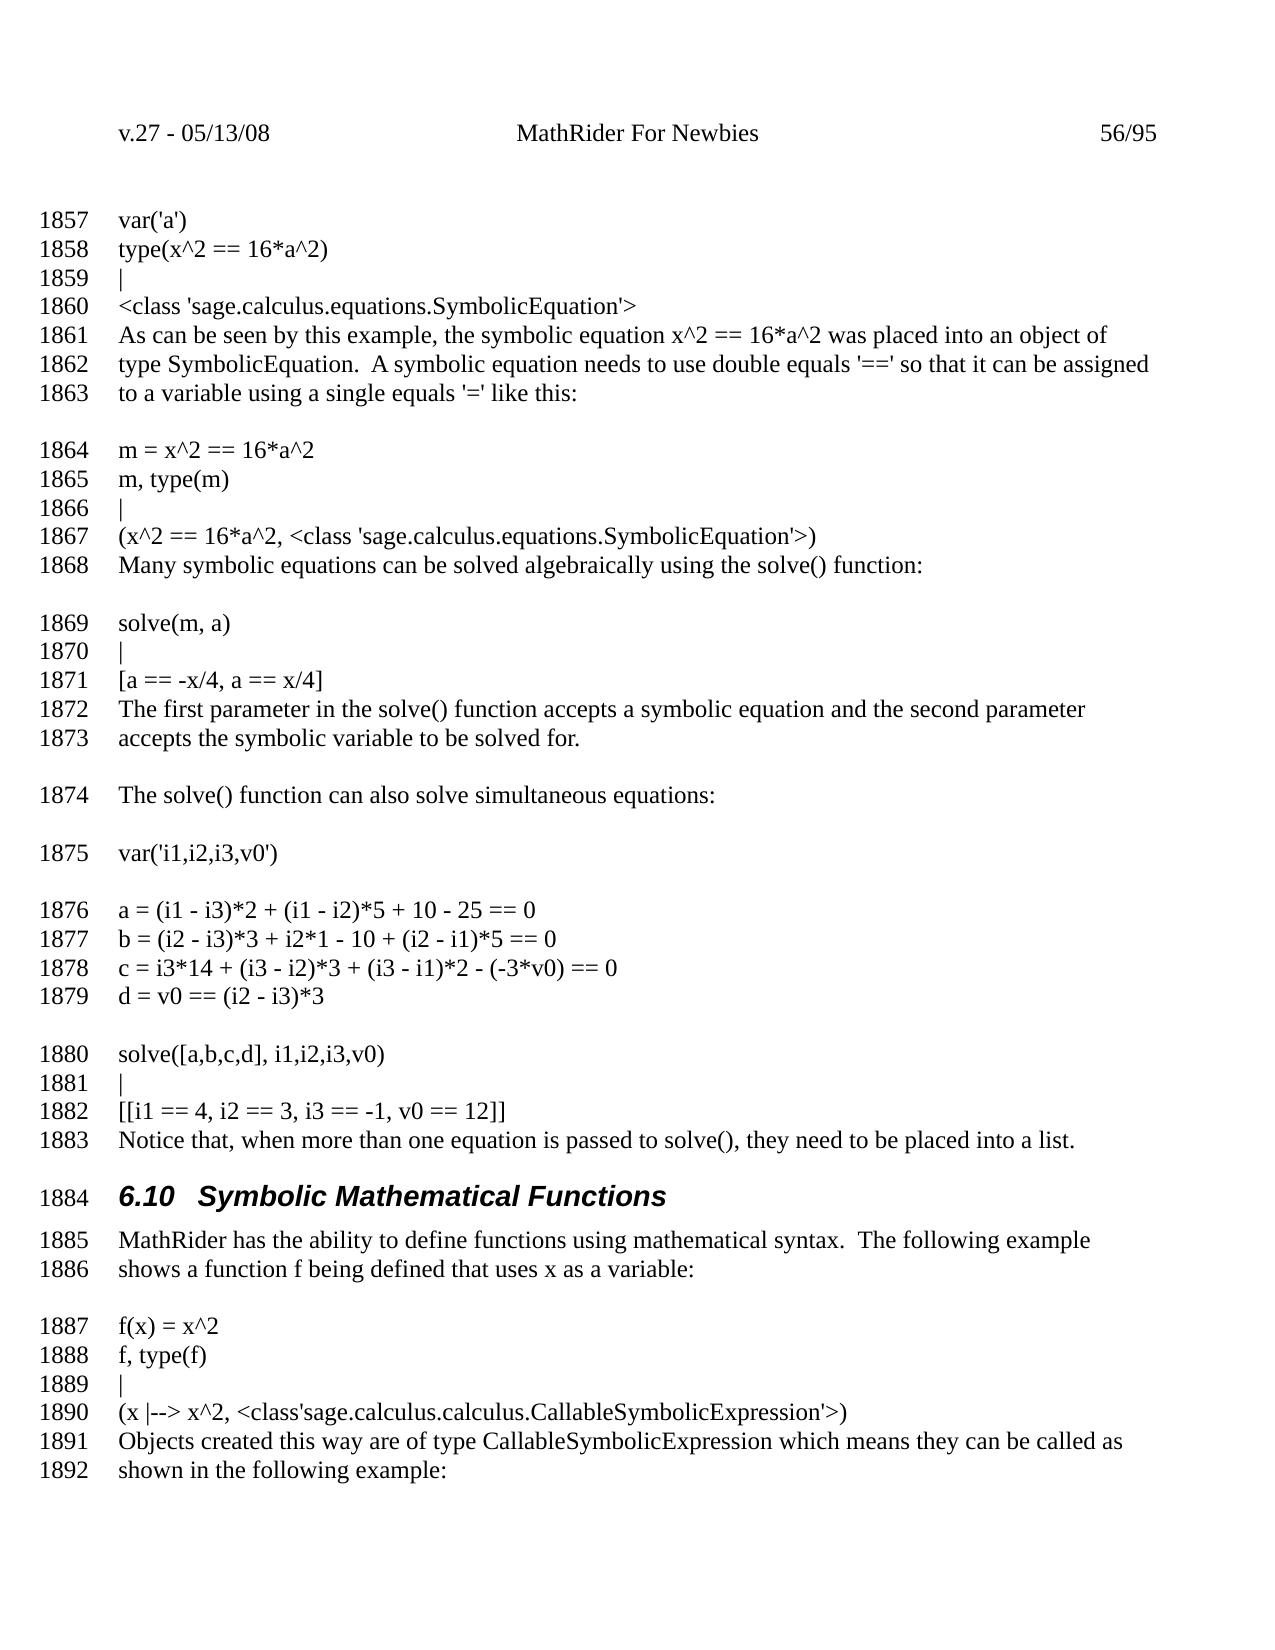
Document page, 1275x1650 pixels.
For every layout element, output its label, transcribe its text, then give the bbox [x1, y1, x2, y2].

text b = (i2 - i3)*3 + i2*1 - 10 + (i2 - i1)*5 == 0 [118, 924, 1157, 953]
text m = x^2 == 16*a^2 [118, 435, 1157, 464]
text (x^2 == 16*a^2, <class 'sage.calculus.equations.SymbolicEquation'>) [118, 521, 1157, 550]
text As can be seen by this example, the symbolic equation x^2 == 16*a^2 was placed into an object of type SymbolicEquation. A symbolic equation needs to use double equals '==' so that it can be assigned to a variable using a single equals '=' like this: [118, 320, 1157, 406]
text [[i1 == 4, i2 == 3, i3 == -1, v0 == 12]] [118, 1096, 1157, 1125]
text The first parameter in the solve() function accepts a symbolic equation and the second parameter accepts the symbolic variable to be solved for. [118, 694, 1157, 751]
text | [118, 636, 1157, 665]
text a = (i1 - i3)*2 + (i1 - i2)*5 + 10 - 25 == 0 [118, 895, 1157, 924]
text solve([a,b,c,d], i1,i2,i3,v0) [118, 1039, 1157, 1068]
text d = v0 == (i2 - i3)*3 [118, 981, 1157, 1010]
text f(x) = x^2 [118, 1311, 1157, 1340]
text MathRider has the ability to define functions using mathematical syntax. The following example shows a function f being defined that uses x as a variable: [118, 1225, 1157, 1282]
text (x |--> x^2, <class'sage.calculus.calculus.CallableSymbolicExpression'>) [118, 1397, 1157, 1426]
text Many symbolic equations can be solved algebraically using the solve() function: [118, 550, 1157, 579]
text | [118, 493, 1157, 521]
text | [118, 1068, 1157, 1096]
subtitle Symbolic Mathematical Functions [118, 1179, 1157, 1212]
text Objects created this way are of type CallableSymbolicExpression which means they can be called as shown in the following example: [118, 1426, 1157, 1484]
text f, type(f) [118, 1340, 1157, 1369]
text solve(m, a) [118, 608, 1157, 636]
text | [118, 263, 1157, 291]
text m, type(m) [118, 464, 1157, 493]
text var('i1,i2,i3,v0') [118, 838, 1157, 866]
text c = i3*14 + (i3 - i2)*3 + (i3 - i1)*2 - (-3*v0) == 0 [118, 953, 1157, 981]
text The solve() function can also solve simultaneous equations: [118, 780, 1157, 809]
text Notice that, when more than one equation is passed to solve(), they need to be placed into a list. [118, 1125, 1157, 1154]
text var('a') [118, 205, 1157, 234]
text <class 'sage.calculus.equations.SymbolicEquation'> [118, 291, 1157, 320]
text | [118, 1369, 1157, 1397]
text [a == -x/4, a == x/4] [118, 665, 1157, 694]
text type(x^2 == 16*a^2) [118, 234, 1157, 263]
